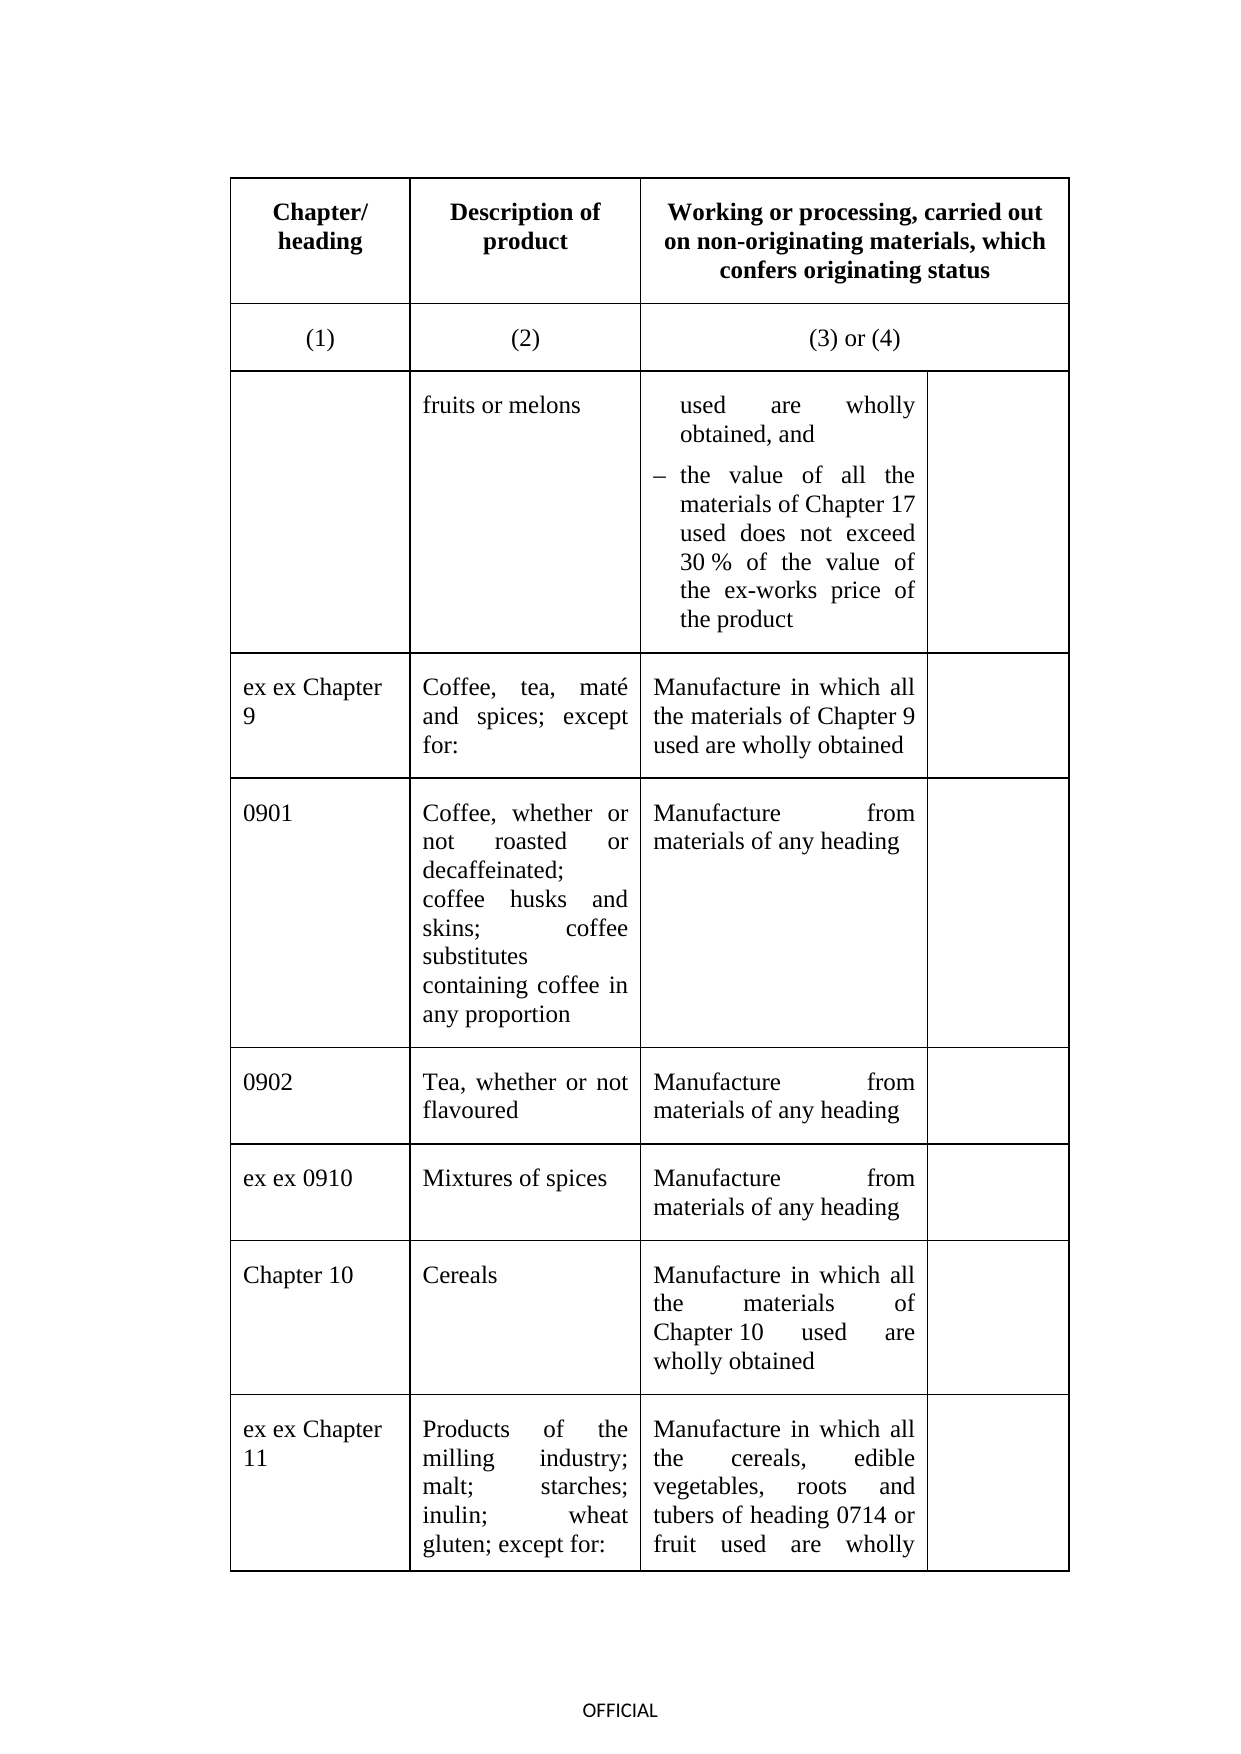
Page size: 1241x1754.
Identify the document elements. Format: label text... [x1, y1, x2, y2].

table_cell (1) [231, 304, 409, 370]
table_cell [641, 372, 927, 652]
table_cell ex ex Chapter 9 [231, 654, 409, 777]
table_cell – [653, 454, 680, 639]
table_cell (2) [411, 304, 640, 370]
table_cell Products of the milling industry; malt; starches; inulin; wheat gluten; except for: [411, 1395, 640, 1570]
table_header Description of product [411, 179, 640, 302]
table_cell Coffee, tea, maté and spices; except for: [411, 654, 640, 777]
table_cell the value of all the materials of Chapter 17 used does not exceed 30 % of the value of the ex-works price of the product [680, 454, 915, 639]
table_cell Coffee, whether or not roasted or decaffeinated; coffee husks and skins; coffee substitutes containing coffee in any proportion [411, 779, 640, 1046]
table_cell fruits or melons [411, 372, 640, 652]
table_cell Manufacture from materials of any heading [641, 1145, 927, 1239]
table_cell Cereals [411, 1241, 640, 1393]
table_header used are wholly obtained, and [680, 384, 915, 454]
table_cell Mixtures of spices [411, 1145, 640, 1239]
table_cell (3) or (4) [641, 304, 1068, 370]
table_cell [928, 1145, 1068, 1239]
table_cell Chapter 10 [231, 1241, 409, 1393]
table_cell [928, 779, 1068, 1046]
table_header [653, 384, 680, 454]
table_cell ex ex 0910 [231, 1145, 409, 1239]
table_cell [928, 1241, 1068, 1393]
table_cell 0902 [231, 1048, 409, 1143]
table_cell Manufacture from materials of any heading [641, 779, 927, 1046]
table_cell Manufacture in which all the cereals, edible vegetables, roots and tubers of heading 0714 or fruit used are wholly [641, 1395, 927, 1570]
table_header Working or processing, carried out on non-originating materials, which confers originating status [641, 179, 1068, 302]
table_cell [928, 654, 1068, 777]
table_cell Manufacture in which all the materials of Chapter 9 used are wholly obtained [641, 654, 927, 777]
table_cell [928, 1048, 1068, 1143]
table_cell Manufacture in which all the materials of Chapter 10 used are wholly obtained [641, 1241, 927, 1393]
table_header Chapter/ heading [231, 179, 409, 302]
table_cell 0901 [231, 779, 409, 1046]
table_cell Tea, whether or not flavoured [411, 1048, 640, 1143]
table_cell [928, 1395, 1068, 1570]
table_cell [928, 372, 1068, 652]
table_cell [231, 372, 409, 652]
table_cell ex ex Chapter 11 [231, 1395, 409, 1570]
table_cell Manufacture from materials of any heading [641, 1048, 927, 1143]
